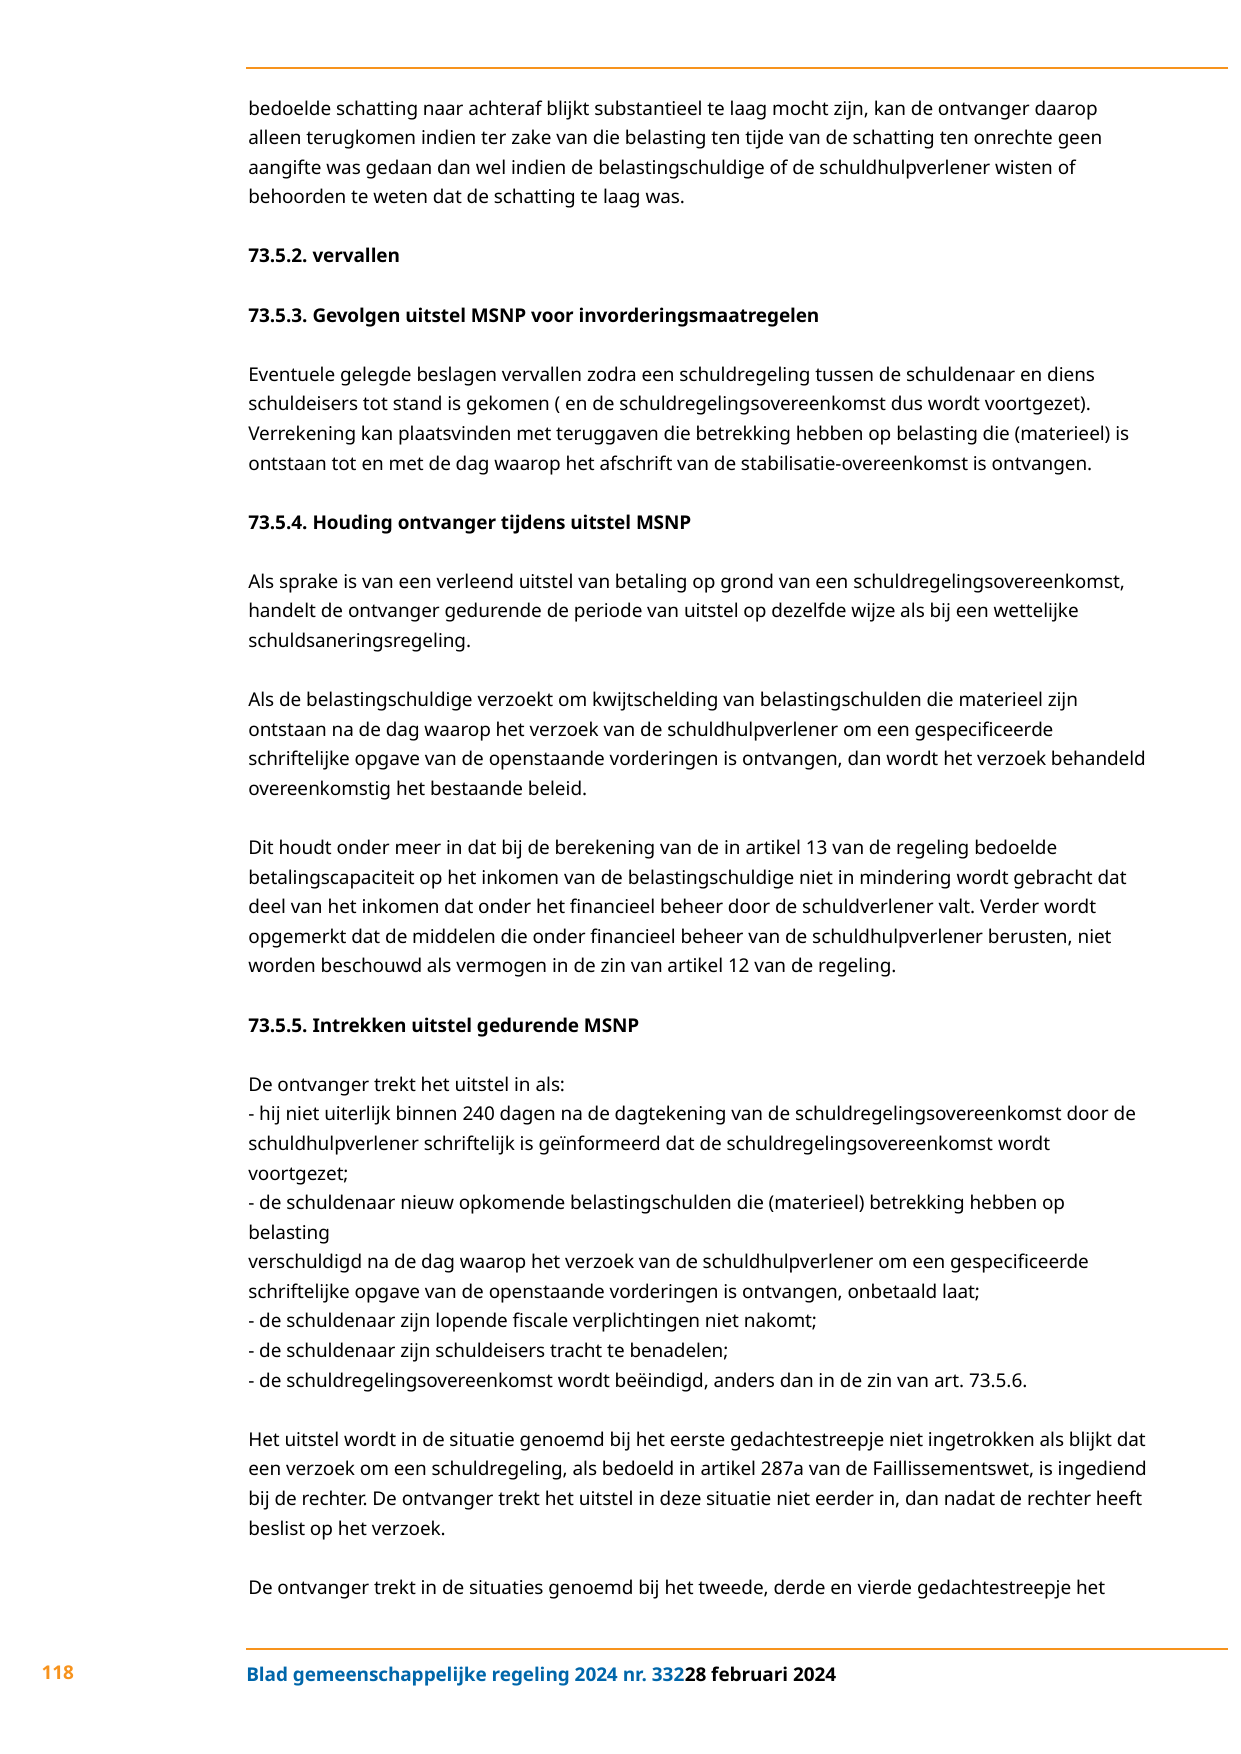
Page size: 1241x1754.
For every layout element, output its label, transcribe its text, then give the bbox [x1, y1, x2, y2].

text 73.5.2. vervallen [248, 243, 1152, 268]
text Als de belastingschuldige verzoekt om kwijtschelding van belastingschulden die materieel zijn ontstaan na de dag waarop het verzoek van de schuldhulpverlener om een gespecificeerde schriftelijke opgave van de openstaande vorderingen is ontvangen, dan wordt het verzoek behandeld overeenkomstig het bestaande beleid. [248, 686, 1152, 801]
text Het uitstel wordt in de situatie genoemd bij het eerste gedachtestreepje niet ingetrokken als blijkt dat een verzoek om een schuldregeling, als bedoeld in artikel 287a van de Faillissementswet, is ingediend bij de rechter. De ontvanger trekt het uitstel in deze situatie niet eerder in, dan nadat de rechter heeft beslist op het verzoek. [248, 1426, 1152, 1541]
text Eventuele gelegde beslagen vervallen zodra een schuldregeling tussen de schuldenaar en diens schuldeisers tot stand is gekomen ( en de schuldregelingsovereenkomst dus wordt voortgezet). Verrekening kan plaatsvinden met teruggaven die betrekking hebben op belasting die (materieel) is ontstaan tot en met de dag waarop het afschrift van de stabilisatie-overeenkomst is ontvangen. [248, 361, 1152, 476]
text De ontvanger trekt in de situaties genoemd bij het tweede, derde en vierde gedachtestreepje het [248, 1574, 1152, 1600]
text schuldhulpverlener schriftelijk is geïnformeerd dat de schuldregelingsovereenkomst wordt voortgezet; [248, 1130, 1152, 1186]
text bedoelde schatting naar achteraf blijkt substantieel te laag mocht zijn, kan de ontvanger daarop alleen terugkomen indien ter zake van die belasting ten tijde van de schatting ten onrechte geen aangifte was gedaan dan wel indien de belastingschuldige of de schuldhulpverlener wisten of behoorden te weten dat de schatting te laag was. [248, 95, 1152, 209]
text Dit houdt onder meer in dat bij de berekening van de in artikel 13 van de regeling bedoelde betalingscapaciteit op het inkomen van de belastingschuldige niet in mindering wordt gebracht dat deel van het inkomen dat onder het financieel beheer door de schuldverlener valt. Verder wordt opgemerkt dat de middelen die onder financieel beheer van de schuldhulpverlener berusten, niet worden beschouwd als vermogen in de zin van artikel 12 van de regeling. [248, 834, 1152, 978]
text Als sprake is van een verleend uitstel van betaling op grond van een schuldregelingsovereenkomst, handelt de ontvanger gedurende de periode van uitstel op dezelfde wijze als bij een wettelijke schuldsaneringsregeling. [248, 568, 1152, 653]
text - de schuldenaar zijn lopende fiscale verplichtingen niet nakomt; [248, 1308, 1152, 1333]
text De ontvanger trekt het uitstel in als: [248, 1071, 1152, 1097]
text verschuldigd na de dag waarop het verzoek van de schuldhulpverlener om een gespecificeerde schriftelijke opgave van de openstaande vorderingen is ontvangen, onbetaald laat; [248, 1248, 1152, 1304]
text 73.5.5. Intrekken uitstel gedurende MSNP [248, 1012, 1152, 1038]
text 73.5.3. Gevolgen uitstel MSNP voor invorderingsmaatregelen [248, 302, 1152, 328]
text - de schuldenaar nieuw opkomende belastingschulden die (materieel) betrekking hebben op belasting [248, 1189, 1152, 1245]
text 73.5.4. Houding ontvanger tijdens uitstel MSNP [248, 509, 1152, 535]
picture [41, 47, 231, 172]
text - de schuldregelingsovereenkomst wordt beëindigd, anders dan in de zin van art. 73.5.6. [248, 1367, 1152, 1393]
text - hij niet uiterlijk binnen 240 dagen na de dagtekening van de schuldregelingsovereenkomst door de [248, 1101, 1152, 1126]
text - de schuldenaar zijn schuldeisers tracht te benadelen; [248, 1337, 1152, 1363]
